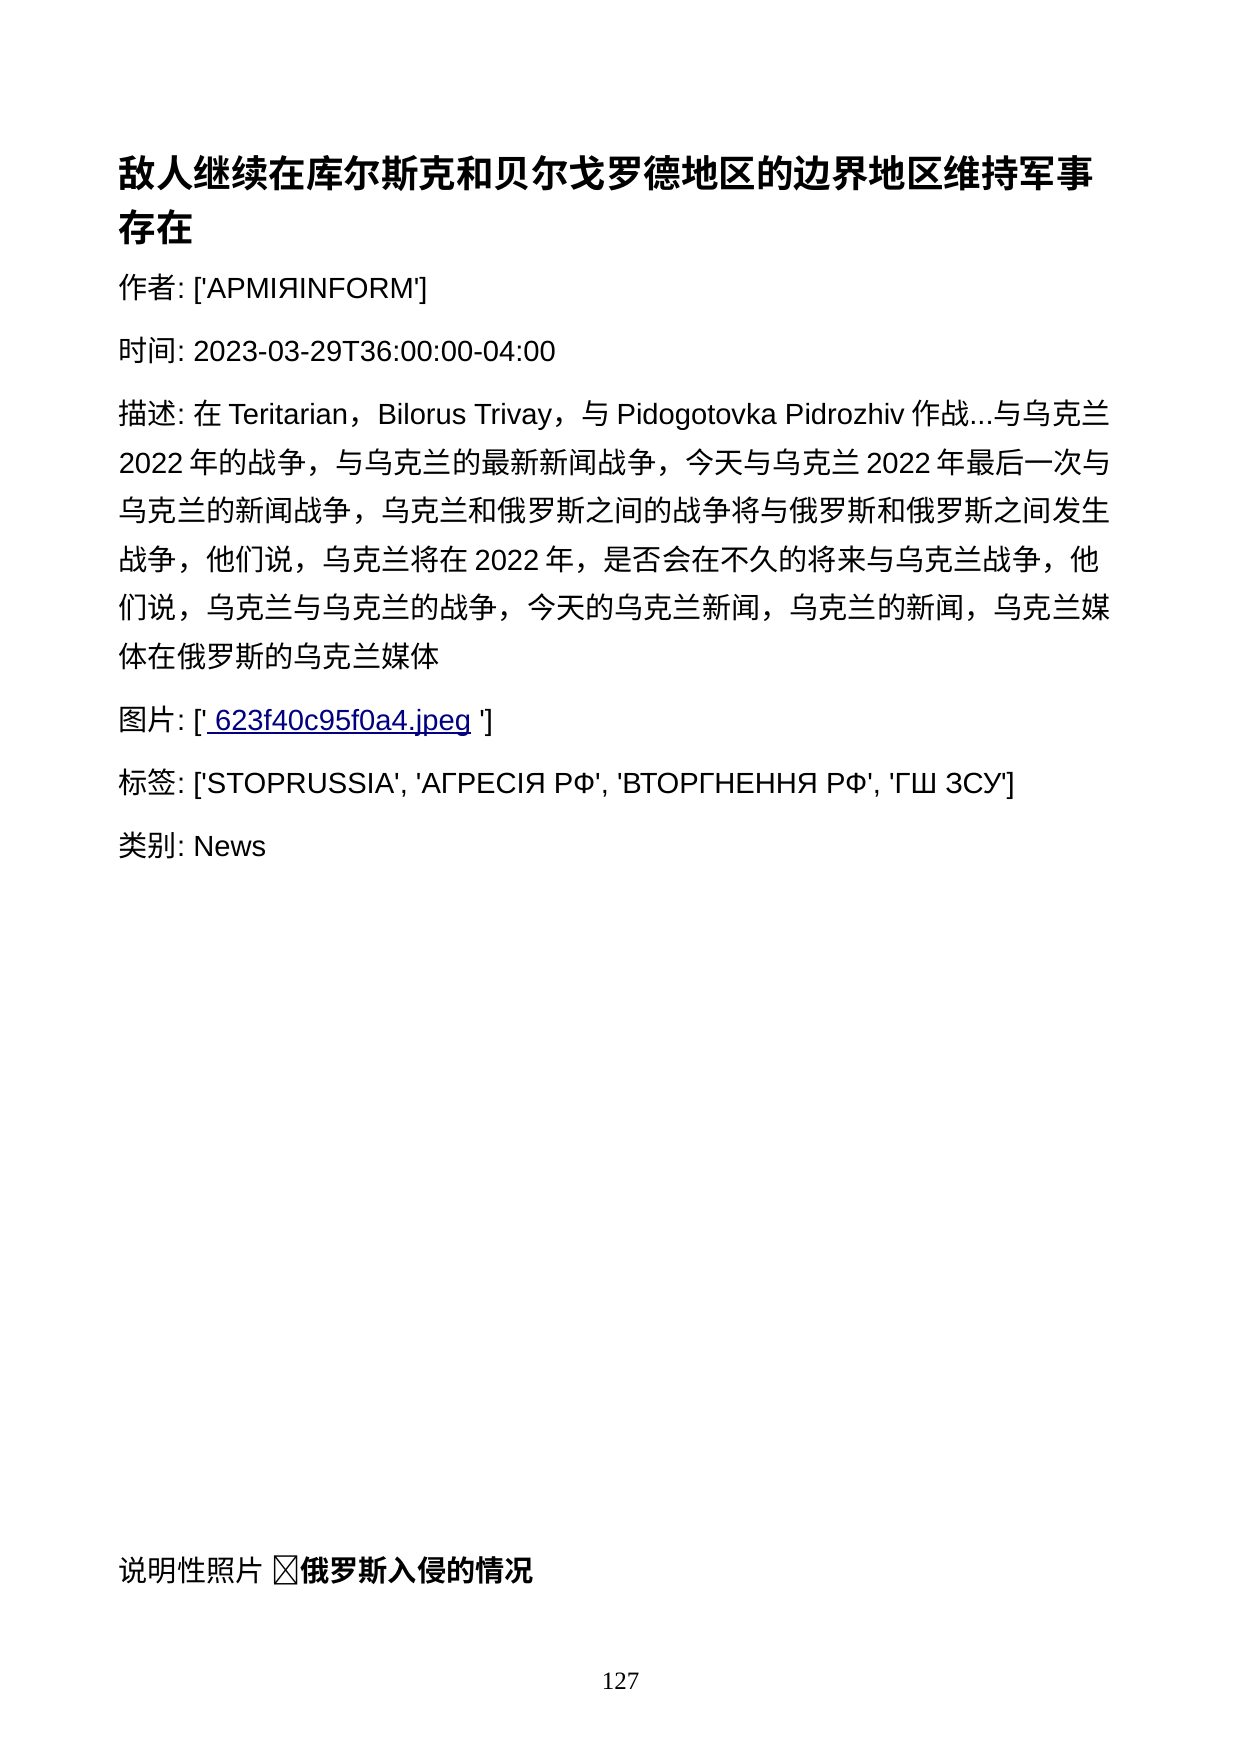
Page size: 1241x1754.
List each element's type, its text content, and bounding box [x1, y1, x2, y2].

text 标签: ['STOPRUSSIA', 'АГРЕСІЯ РФ', 'ВТОРГНЕННЯ РФ', 'ГШ ЗСУ'] [118, 760, 1122, 802]
text 类别: News [118, 823, 1122, 865]
subtitle 敌人继续在库尔斯克和贝尔戈罗德地区的边界地区维持军事存在 [118, 143, 1122, 252]
text 描述: 在Teritarian，Bilorus Trivay，与Pidogotovka Pidrozhiv作战...与乌克兰2022年的战争，与乌克兰的最新新闻战争，今天与乌克兰2022年最后一次与乌克兰的新闻战争，乌克兰和俄罗斯之间的战争将与俄罗斯和俄罗斯之间发生战争，他们说，乌克兰将在2022年，是否会在不久的将来与乌克兰战争，他们说，乌克兰与乌克兰的战争，今天的乌克兰新闻，乌克兰的新闻，乌克兰媒体在俄罗斯的乌克兰媒体 [118, 391, 1122, 676]
text 图片: [' 623f40c95f0a4.jpeg '] [118, 697, 1122, 739]
text 作者: ['АРМІЯINFORM'] [118, 264, 1122, 307]
text 时间: 2023-03-29T36:00:00-04:00 [118, 328, 1122, 370]
text 说明性照片 🔥俄罗斯入侵的情况 [118, 886, 1122, 1590]
